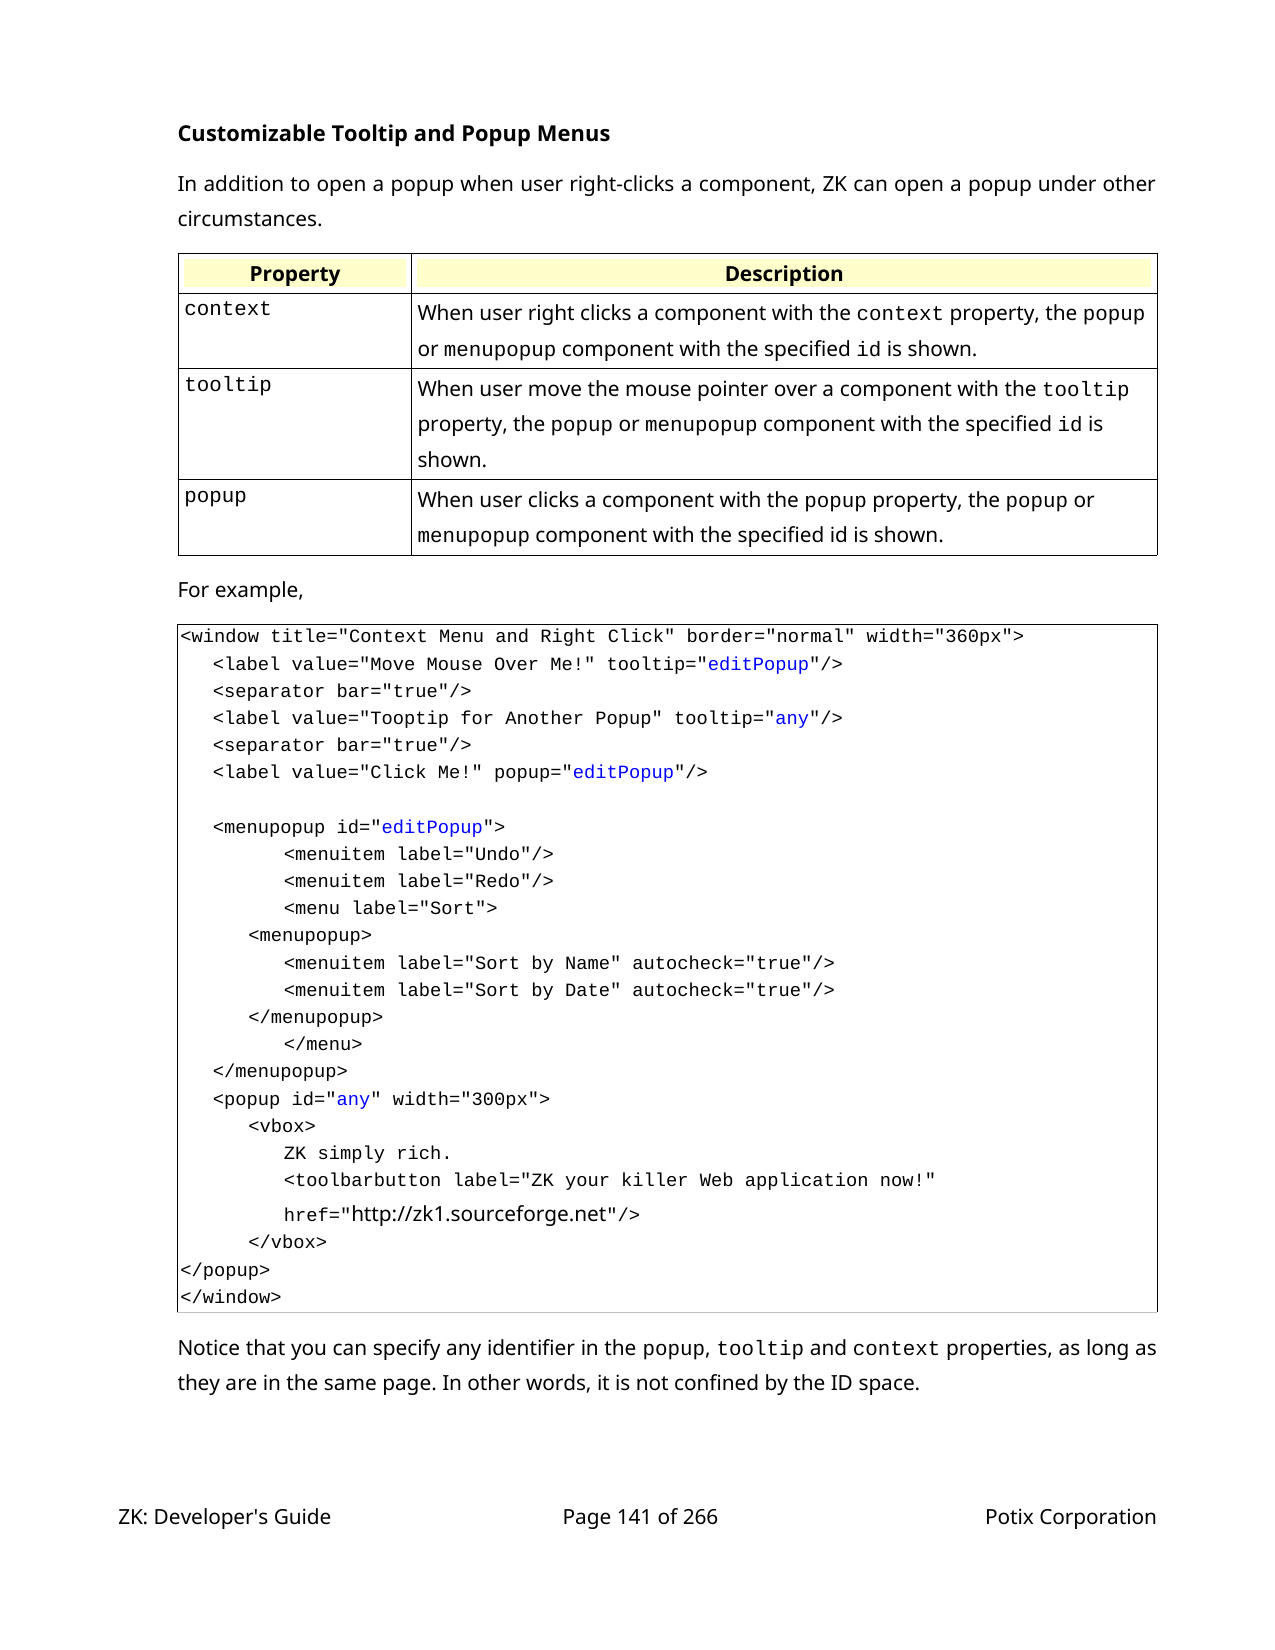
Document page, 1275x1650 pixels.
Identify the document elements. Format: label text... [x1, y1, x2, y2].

table_header Property [179, 254, 411, 293]
text </popup> [178, 1258, 1157, 1282]
text <menuitem label="Sort by Date" autocheck="true"/> [178, 978, 1157, 1002]
text In addition to open a popup when user right-clicks a component, ZK can open a popup under other circumstances. [177, 169, 1157, 232]
table_cell When user clicks a component with the popup property, the popup or menupopup component with the specified id is shown. [412, 480, 1157, 555]
text <label value="Move Mouse Over Me!" tooltip="editPopup"/> [178, 651, 1157, 676]
text <label value="Tooptip for Another Popup" tooltip="any"/> [178, 706, 1157, 730]
text <menu label="Sort"> [178, 896, 1157, 920]
text <popup id="any" width="300px"> [178, 1086, 1157, 1111]
text <menuitem label="Undo"/> [178, 842, 1157, 866]
text </menupopup> [178, 1005, 1157, 1029]
text ZK simply rich. [178, 1141, 1157, 1165]
text </menu> [178, 1032, 1157, 1056]
text <label value="Click Me!" popup="editPopup"/> [178, 760, 1157, 784]
text <menupopup id="editPopup"> [178, 814, 1157, 839]
text <separator bar="true"/> [178, 679, 1157, 703]
text <menupopup> [178, 923, 1157, 948]
table_cell When user move the mouse pointer over a component with the tooltip property, the popup or menupopup component with the specified id is shown. [412, 369, 1157, 479]
table_cell popup [179, 480, 411, 555]
text <toolbarbutton label="ZK your killer Web application now!" href="http://zk1.sourceforge.net"/> [178, 1168, 1157, 1227]
text <menuitem label="Redo"/> [178, 869, 1157, 893]
text For example, [177, 575, 1157, 604]
text <vbox> [178, 1114, 1157, 1138]
subtitle Customizable Tooltip and Popup Menus [177, 118, 1157, 148]
text </window> [178, 1285, 1157, 1312]
text </menupopup> [178, 1059, 1157, 1083]
table_cell tooltip [179, 369, 411, 479]
text <separator bar="true"/> [178, 733, 1157, 757]
table_cell context [179, 294, 411, 368]
table_header Description [412, 254, 1157, 293]
text <window title="Context Menu and Right Click" border="normal" width="360px"> [178, 625, 1157, 648]
text Notice that you can specify any identifier in the popup, tooltip and context properties, as long as they are in the same page. In other words, it is not confined by the ID space. [177, 1333, 1157, 1396]
table_cell When user right clicks a component with the context property, the popup or menupopup component with the specified id is shown. [412, 294, 1157, 368]
text <menuitem label="Sort by Name" autocheck="true"/> [178, 951, 1157, 975]
text </vbox> [178, 1230, 1157, 1255]
